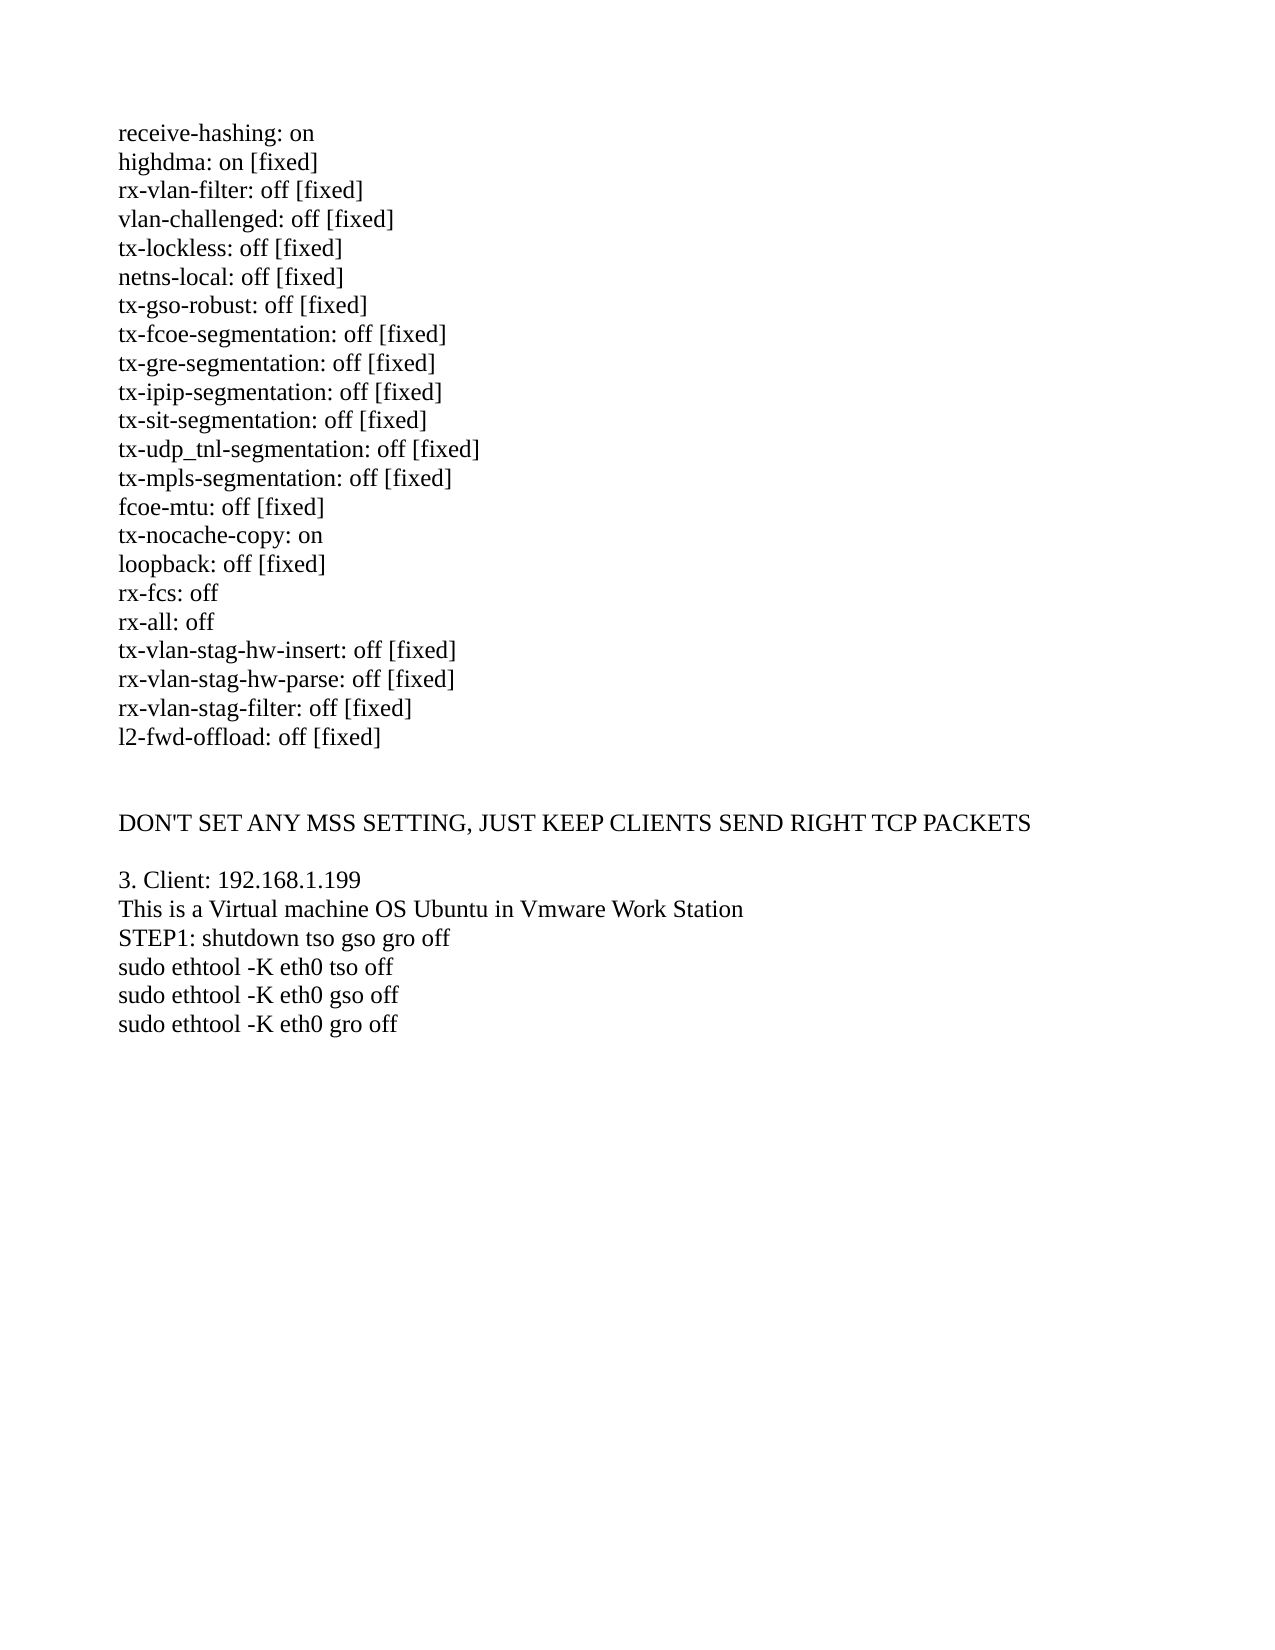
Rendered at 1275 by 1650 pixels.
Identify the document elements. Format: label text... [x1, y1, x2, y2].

text tx-vlan-stag-hw-insert: off [fixed] [118, 636, 1157, 664]
text rx-vlan-stag-filter: off [fixed] [118, 693, 1157, 722]
text rx-fcs: off [118, 578, 1157, 607]
text tx-mpls-segmentation: off [fixed] [118, 463, 1157, 492]
text tx-fcoe-segmentation: off [fixed] [118, 319, 1157, 348]
text l2-fwd-offload: off [fixed] [118, 722, 1157, 751]
text tx-sit-segmentation: off [fixed] [118, 406, 1157, 434]
text 3. Client: 192.168.1.199 [118, 866, 1157, 894]
text sudo ethtool -K eth0 gso off [118, 981, 1157, 1009]
text netns-local: off [fixed] [118, 262, 1157, 291]
text sudo ethtool -K eth0 tso off [118, 952, 1157, 981]
text highdma: on [fixed] [118, 147, 1157, 176]
text tx-gso-robust: off [fixed] [118, 291, 1157, 319]
text rx-vlan-filter: off [fixed] [118, 176, 1157, 204]
text sudo ethtool -K eth0 gro off [118, 1009, 1157, 1038]
text vlan-challenged: off [fixed] [118, 204, 1157, 233]
text loopback: off [fixed] [118, 549, 1157, 578]
text DON'T SET ANY MSS SETTING, JUST KEEP CLIENTS SEND RIGHT TCP PACKETS [118, 808, 1157, 837]
text STEP1: shutdown tso gso gro off [118, 923, 1157, 952]
text tx-nocache-copy: on [118, 521, 1157, 549]
text tx-gre-segmentation: off [fixed] [118, 348, 1157, 377]
text fcoe-mtu: off [fixed] [118, 492, 1157, 521]
text rx-all: off [118, 607, 1157, 636]
text rx-vlan-stag-hw-parse: off [fixed] [118, 664, 1157, 693]
text tx-udp_tnl-segmentation: off [fixed] [118, 434, 1157, 463]
text tx-ipip-segmentation: off [fixed] [118, 377, 1157, 406]
text receive-hashing: on [118, 118, 1157, 147]
text tx-lockless: off [fixed] [118, 233, 1157, 262]
text This is a Virtual machine OS Ubuntu in Vmware Work Station [118, 894, 1157, 923]
